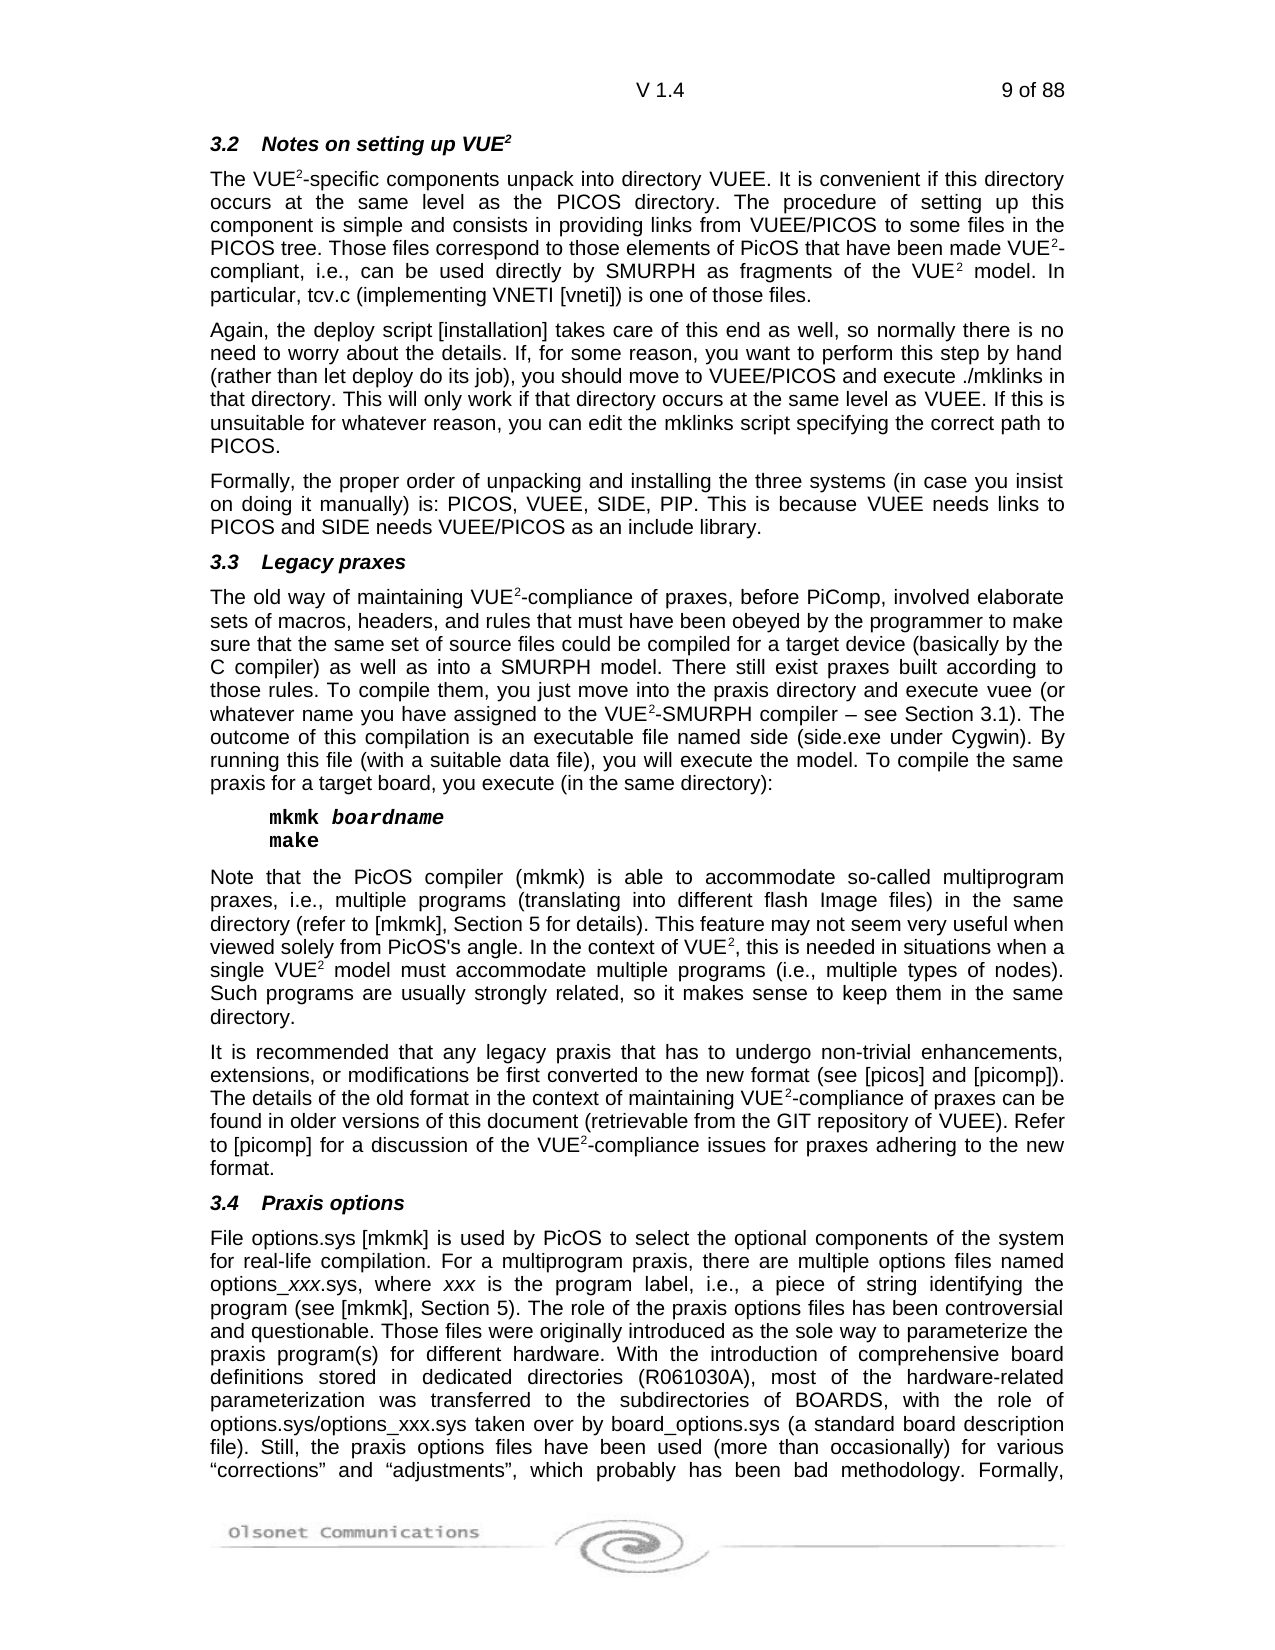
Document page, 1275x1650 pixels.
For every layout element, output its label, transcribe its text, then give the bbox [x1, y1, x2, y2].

subtitle Legacy praxes [210, 551, 1065, 574]
text The VUE2-specific components unpack into directory VUEE. It is convenient if this directory occurs at the same level as the PICOS directory. The procedure of setting up this component is simple and consists in providing links from VUEE/PICOS to some files in the PICOS tree. Those files correspond to those elements of PicOS that have been made VUE2-compliant, i.e., can be used directly by SMURPH as fragments of the VUE2 model. In particular, tcv.c (implementing VNETI [vneti]) is one of those files. [210, 167, 1065, 307]
text The old way of maintaining VUE2-compliance of praxes, before PiComp, involved elaborate sets of macros, headers, and rules that must have been obeyed by the programmer to make sure that the same set of source files could be compiled for a target device (basically by the C compiler) as well as into a SMURPH model. There still exist praxes built according to those rules. To compile them, you just move into the praxis directory and execute vuee (or whatever name you have assigned to the VUE2-SMURPH compiler – see Section 3.1). The outcome of this compilation is an executable file named side (side.exe under Cygwin). By running this file (with a suitable data file), you will execute the model. To compile the same praxis for a target board, you execute (in the same directory): [210, 586, 1065, 795]
text Formally, the proper order of unpacking and installing the three systems (in case you insist on doing it manually) is: PICOS, VUEE, SIDE, PIP. This is because VUEE needs links to PICOS and SIDE needs VUEE/PICOS as an include library. [210, 469, 1065, 539]
text It is recommended that any legacy praxis that has to undergo non-trivial enhancements, extensions, or modifications be first converted to the new format (see [picos] and [picomp]). The details of the old format in the context of maintaining VUE2-compliance of praxes can be found in older versions of this document (retrievable from the GIT repository of VUEE). Refer to [picomp] for a discussion of the VUE2-compliance issues for praxes adhering to the new format. [210, 1040, 1065, 1179]
text mkmk boardname [269, 807, 1065, 830]
text make [269, 830, 1065, 854]
text Note that the PicOS compiler (mkmk) is able to accommodate so-called multiprogram praxes, i.e., multiple programs (translating into different flash Image files) in the same directory (refer to [mkmk], Section 5 for details). This feature may not seem very useful when viewed solely from PicOS's angle. In the context of VUE2, this is needed in situations when a single VUE2 model must accommodate multiple programs (i.e., multiple types of nodes). Such programs are usually strongly related, so it makes sense to keep them in the same directory. [210, 866, 1065, 1028]
subtitle Praxis options [210, 1191, 1065, 1214]
text File options.sys [mkmk] is used by PicOS to select the optional components of the system for real-life compilation. For a multiprogram praxis, there are multiple options files named options_xxx.sys, where xxx is the program label, i.e., a piece of string identifying the program (see [mkmk], Section 5). The role of the praxis options files has been controversial and questionable. Those files were originally introduced as the sole way to parameterize the praxis program(s) for different hardware. With the introduction of comprehensive board definitions stored in dedicated directories (R061030A), most of the hardware-related parameterization was transferred to the subdirectories of BOARDS, with the role of options.sys/options_xxx.sys taken over by board_options.sys (a standard board description file). Still, the praxis options files have been used (more than occasionally) for various “corrections” and “adjustments”, which probably has been bad methodology. Formally, [210, 1226, 1065, 1482]
subtitle Notes on setting up VUE2 [210, 132, 1065, 155]
picture [210, 1504, 1065, 1596]
text Again, the deploy script [installation] takes care of this end as well, so normally there is no need to worry about the details. If, for some reason, you want to perform this step by hand (rather than let deploy do its job), you should move to VUEE/PICOS and execute ./mklinks in that directory. This will only work if that directory occurs at the same level as VUEE. If this is unsuitable for whatever reason, you can edit the mklinks script specifying the correct path to PICOS. [210, 318, 1065, 458]
